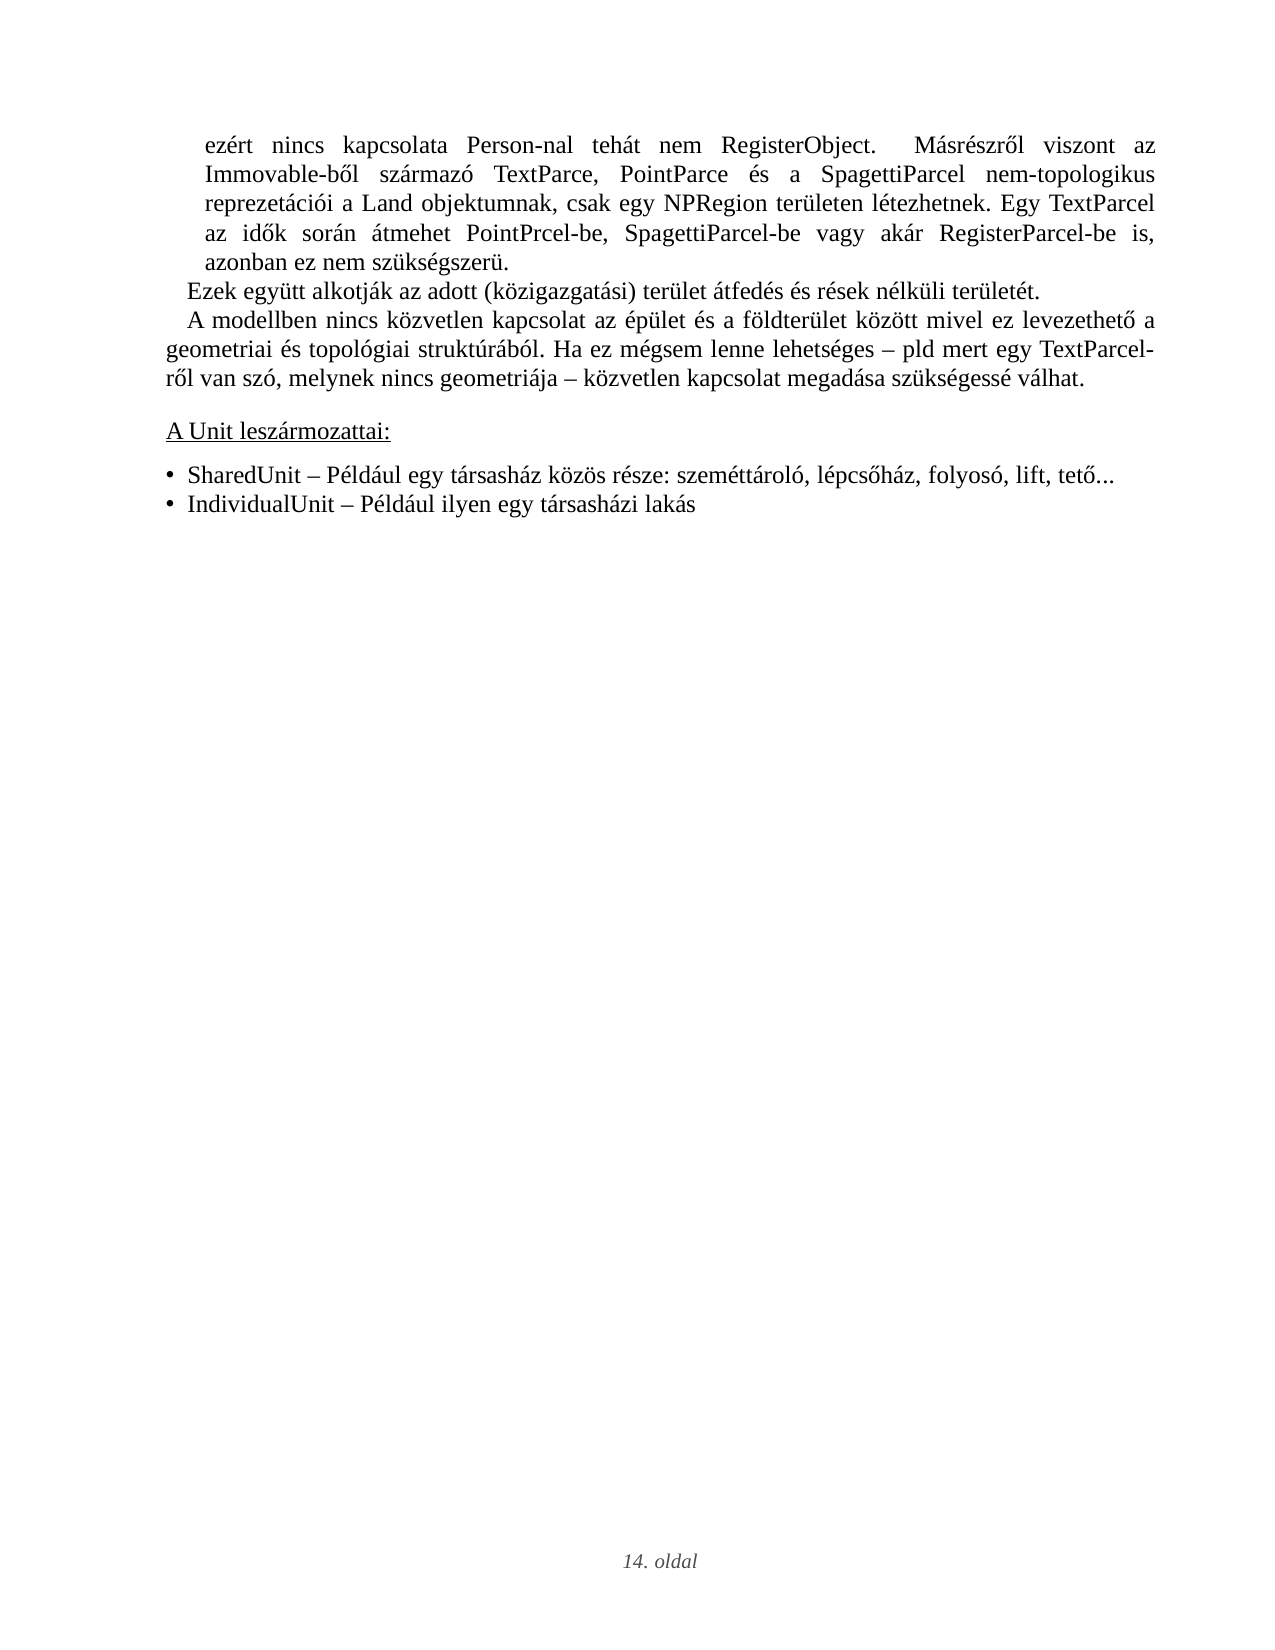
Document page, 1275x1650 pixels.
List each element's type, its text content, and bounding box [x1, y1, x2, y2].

text A Unit leszármozattai: [166, 416, 1156, 445]
list IndividualUnit – Például ilyen egy társasházi lakás [166, 489, 1156, 518]
text A modellben nincs közvetlen kapcsolat az épület és a földterület között mivel ez levezethető a geometriai és topológiai struktúrából. Ha ez mégsem lenne lehetséges – pld mert egy TextParcel-ről van szó, melynek nincs geometriája – közvetlen kapcsolat megadása szükségessé válhat. [166, 304, 1156, 392]
list SharedUnit – Például egy társasház közös része: szeméttároló, lépcsőház, folyosó, lift, tető... [166, 460, 1156, 489]
text Ezek együtt alkotják az adott (közigazgatási) terület átfedés és rések nélküli területét. [166, 276, 1156, 304]
list ezért nincs kapcsolata Person-nal tehát nem RegisterObject. Másrészről viszont az Immovable-ből származó TextParce, PointParce és a SpagettiParcel nem-topologikus reprezetációi a Land objektumnak, csak egy NPRegion területen létezhetnek. Egy TextParcel az idők során átmehet PointPrcel-be, SpagettiParcel-be vagy akár RegisterParcel-be is, azonban ez nem szükségszerü. [166, 130, 1156, 276]
